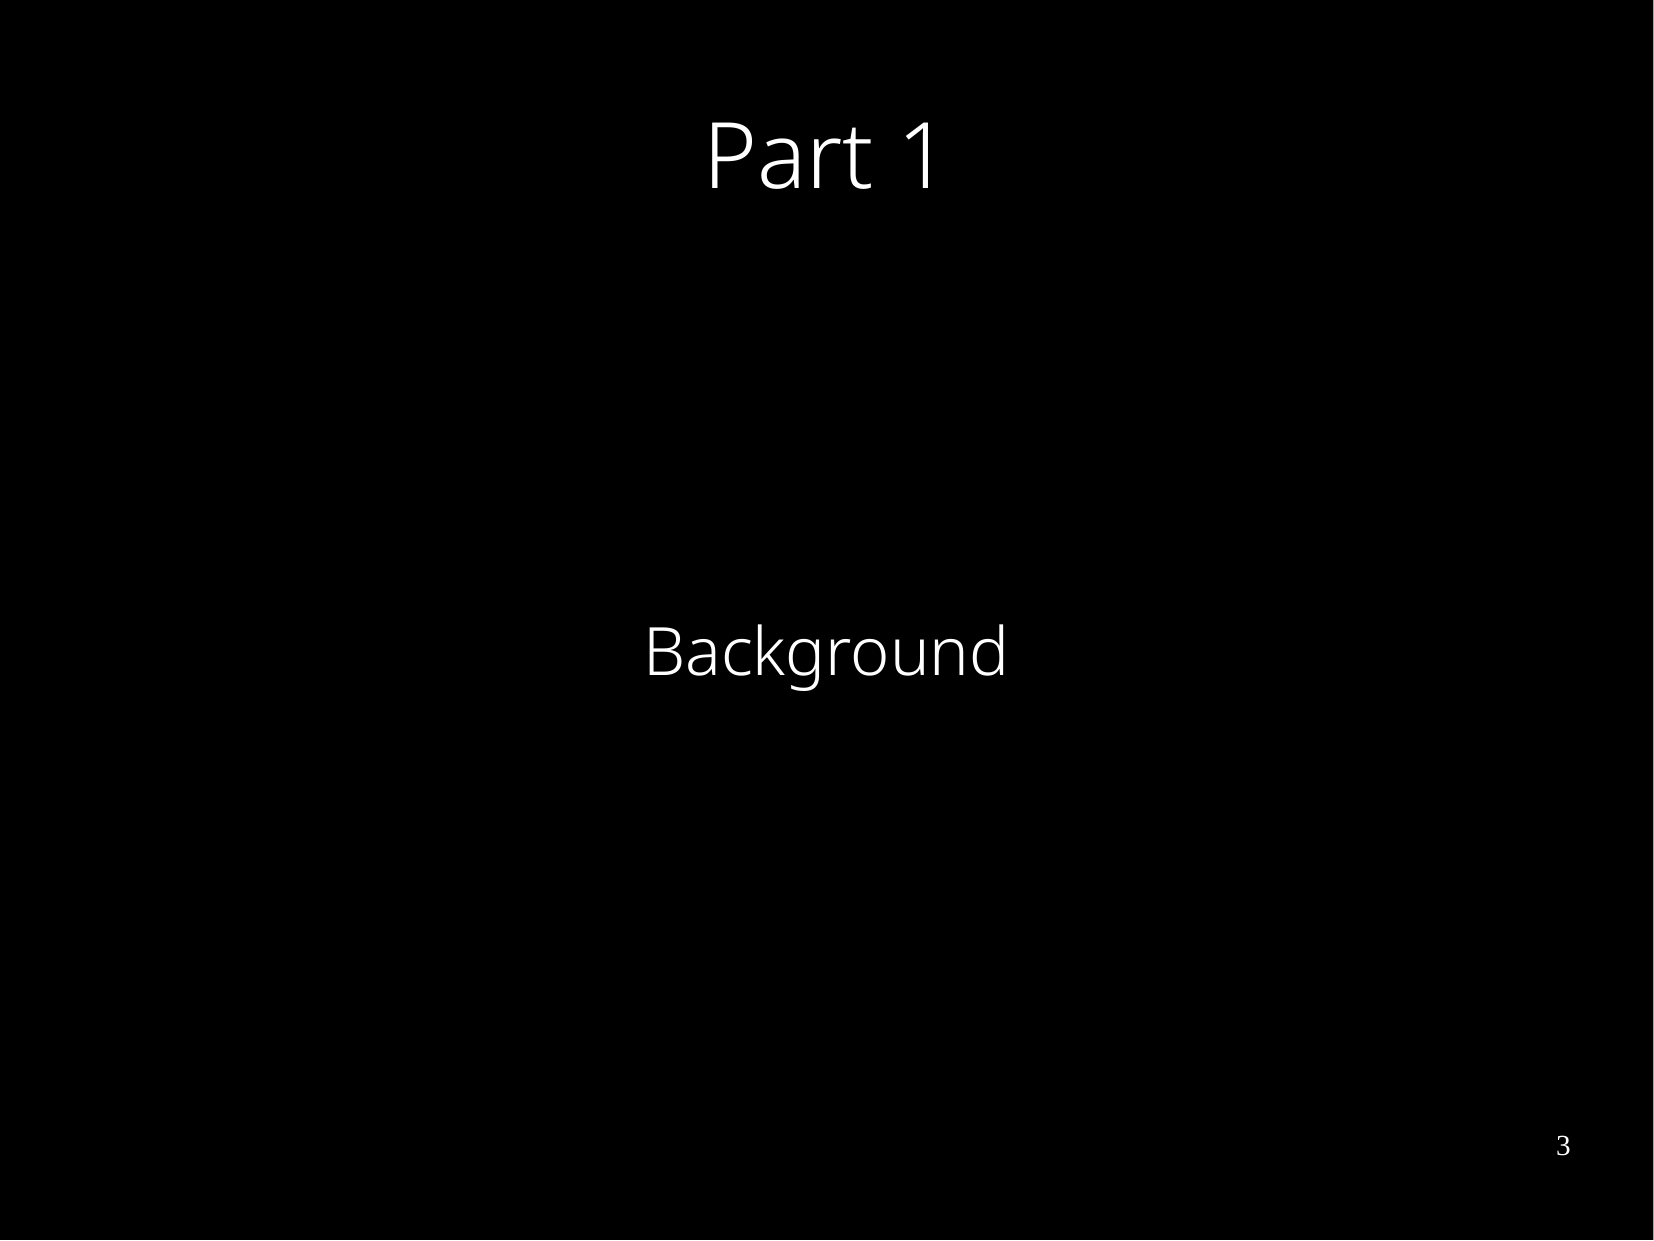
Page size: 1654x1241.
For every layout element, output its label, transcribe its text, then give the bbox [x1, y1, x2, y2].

subtitle Background [82, 290, 1571, 1010]
title Part 1 [82, 49, 1571, 257]
